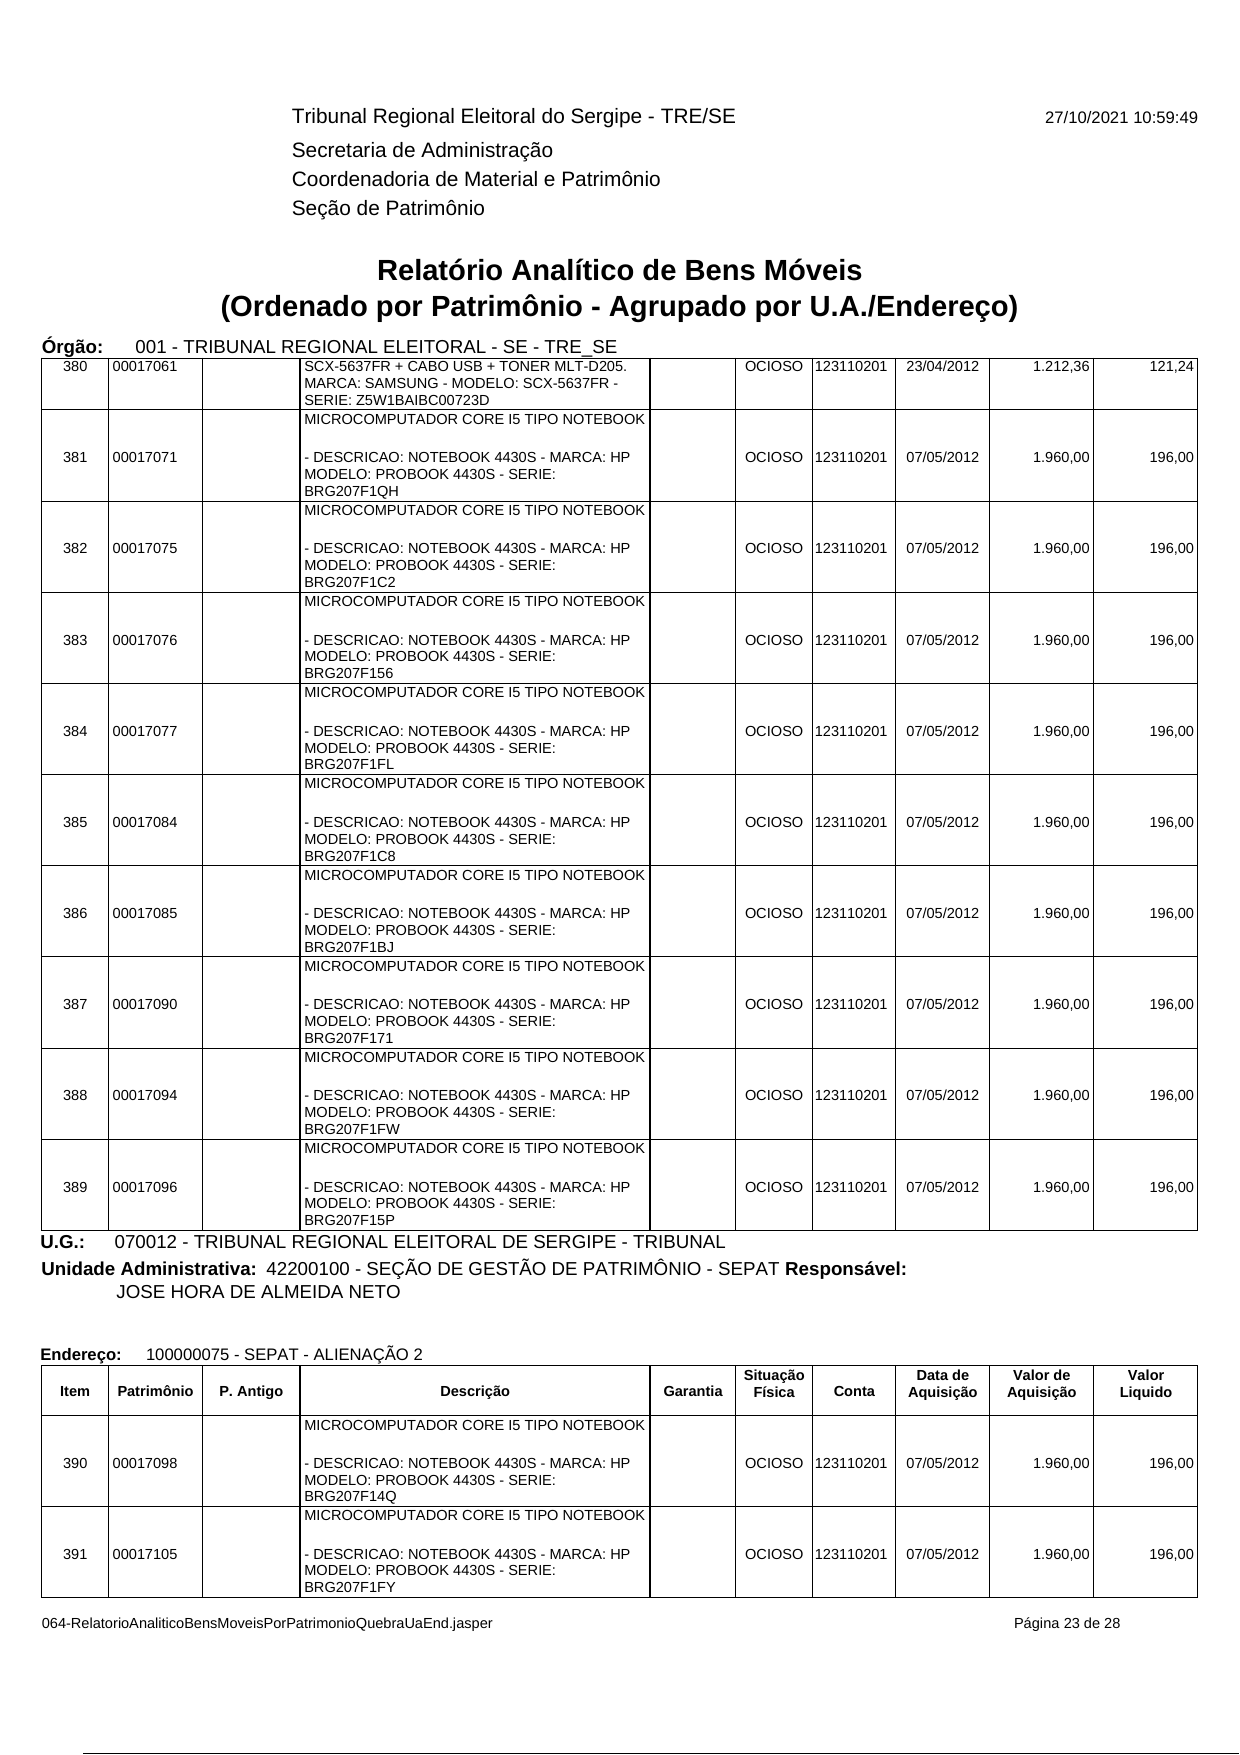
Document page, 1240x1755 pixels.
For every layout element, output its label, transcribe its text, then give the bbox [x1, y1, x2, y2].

table_cell 123110201 [813, 1454, 895, 1506]
table_cell [651, 1087, 735, 1138]
table_cell 196,00 [1094, 449, 1197, 501]
table_cell [813, 593, 895, 631]
table_cell [1094, 1507, 1197, 1545]
table_header Item [42, 1366, 108, 1415]
table_cell OCIOSO [736, 905, 812, 956]
table_cell [1094, 775, 1197, 813]
table_cell 196,00 [1094, 1454, 1197, 1506]
table_cell - DESCRICAO: NOTEBOOK 4430S - MARCA: HP MODELO: PROBOOK 4430S - SERIE: BRG207F171 [301, 996, 649, 1047]
table_cell - DESCRICAO: NOTEBOOK 4430S - MARCA: HP MODELO: PROBOOK 4430S - SERIE: BRG207F1FW [301, 1087, 649, 1138]
table_cell 391 [42, 1545, 108, 1597]
table_cell - DESCRICAO: NOTEBOOK 4430S - MARCA: HP MODELO: PROBOOK 4430S - SERIE: BRG207F156 [301, 631, 649, 683]
table_cell OCIOSO [736, 359, 812, 409]
table_cell [736, 502, 812, 540]
table_cell [990, 1049, 1093, 1087]
table_cell [109, 1140, 202, 1178]
table_cell [736, 1049, 812, 1087]
table_cell - DESCRICAO: NOTEBOOK 4430S - MARCA: HP MODELO: PROBOOK 4430S - SERIE: BRG207F1QH [301, 449, 649, 501]
table_cell OCIOSO [736, 722, 812, 774]
table_cell MICROCOMPUTADOR CORE I5 TIPO NOTEBOOK [301, 684, 649, 722]
table_cell [109, 1416, 202, 1454]
table_cell 1.960,00 [990, 449, 1093, 501]
table_cell [651, 814, 735, 865]
table_cell 385 [42, 814, 108, 865]
table_cell [896, 684, 989, 722]
table_cell - DESCRICAO: NOTEBOOK 4430S - MARCA: HP MODELO: PROBOOK 4430S - SERIE: BRG207F14Q [301, 1454, 649, 1506]
table_cell 1.960,00 [990, 1178, 1093, 1230]
table_header Garantia [651, 1366, 735, 1415]
table_cell [1094, 593, 1197, 631]
table_cell [42, 957, 108, 996]
table_cell - DESCRICAO: NOTEBOOK 4430S - MARCA: HP MODELO: PROBOOK 4430S - SERIE: BRG207F15P [301, 1178, 649, 1230]
table_cell 23/04/2012 [896, 359, 989, 409]
table_cell 00017076 [109, 631, 202, 683]
table_cell [990, 775, 1093, 813]
table_cell [896, 1416, 989, 1454]
table_cell [813, 684, 895, 722]
table_cell 07/05/2012 [896, 1087, 989, 1138]
table_cell [203, 905, 299, 956]
table_cell 00017075 [109, 540, 202, 592]
table_cell [651, 1140, 735, 1178]
table_cell 1.960,00 [990, 996, 1093, 1047]
table_cell [203, 540, 299, 592]
table_cell - DESCRICAO: NOTEBOOK 4430S - MARCA: HP MODELO: PROBOOK 4430S - SERIE: BRG207F1BJ [301, 905, 649, 956]
table_cell 00017061 [109, 359, 202, 409]
table_cell 123110201 [813, 540, 895, 592]
table_cell MICROCOMPUTADOR CORE I5 TIPO NOTEBOOK [301, 593, 649, 631]
table_cell [736, 1507, 812, 1545]
table_cell [736, 410, 812, 449]
table_cell 07/05/2012 [896, 540, 989, 592]
table_cell [896, 866, 989, 904]
table_cell 123110201 [813, 449, 895, 501]
table_cell [896, 502, 989, 540]
table_cell 1.960,00 [990, 905, 1093, 956]
table_cell [1094, 1140, 1197, 1178]
table_cell 196,00 [1094, 905, 1197, 956]
table_cell 383 [42, 631, 108, 683]
table_cell OCIOSO [736, 540, 812, 592]
table_cell [109, 1507, 202, 1545]
table_cell 07/05/2012 [896, 1545, 989, 1597]
table_cell MICROCOMPUTADOR CORE I5 TIPO NOTEBOOK [301, 1049, 649, 1087]
table_cell [42, 593, 108, 631]
table_cell 389 [42, 1178, 108, 1230]
table_cell [42, 1507, 108, 1545]
table_cell [109, 593, 202, 631]
table_cell [109, 775, 202, 813]
table_cell 196,00 [1094, 722, 1197, 774]
table_cell - DESCRICAO: NOTEBOOK 4430S - MARCA: HP MODELO: PROBOOK 4430S - SERIE: BRG207F1FY [301, 1545, 649, 1597]
table_cell [203, 449, 299, 501]
table_cell 07/05/2012 [896, 905, 989, 956]
table_cell MICROCOMPUTADOR CORE I5 TIPO NOTEBOOK [301, 410, 649, 449]
table_cell 386 [42, 905, 108, 956]
table_cell [651, 410, 735, 449]
table_cell [736, 957, 812, 996]
table_cell 1.960,00 [990, 1454, 1093, 1506]
table_cell [1094, 410, 1197, 449]
table_cell [813, 1416, 895, 1454]
table_header Patrimônio [109, 1366, 202, 1415]
table_header Valor Liquido [1094, 1366, 1197, 1415]
table_cell 00017096 [109, 1178, 202, 1230]
table_cell OCIOSO [736, 1454, 812, 1506]
table_cell [203, 410, 299, 449]
table_cell [651, 1507, 735, 1545]
table_cell [896, 593, 989, 631]
table_cell [813, 410, 895, 449]
text Unidade Administrativa: 42200100 - SEÇÃO DE GESTÃO DE PATRIMÔNIO - SEPAT Responsável: JOSE HORA DE ALMEIDA NETO [41, 1258, 935, 1303]
table_cell [1094, 957, 1197, 996]
table_cell [896, 957, 989, 996]
table_cell [736, 593, 812, 631]
table_cell [651, 866, 735, 904]
table_cell [203, 814, 299, 865]
table_header Descrição [301, 1366, 649, 1415]
table_cell - DESCRICAO: NOTEBOOK 4430S - MARCA: HP MODELO: PROBOOK 4430S - SERIE: BRG207F1C8 [301, 814, 649, 865]
table_cell MICROCOMPUTADOR CORE I5 TIPO NOTEBOOK [301, 775, 649, 813]
table_cell 00017090 [109, 996, 202, 1047]
table_cell [896, 410, 989, 449]
table_cell [203, 1049, 299, 1087]
table_cell 1.212,36 [990, 359, 1093, 409]
table_cell 07/05/2012 [896, 722, 989, 774]
table_cell [651, 502, 735, 540]
table_cell [990, 502, 1093, 540]
table_cell 07/05/2012 [896, 449, 989, 501]
table_cell [651, 722, 735, 774]
table_cell 388 [42, 1087, 108, 1138]
table_cell [990, 1416, 1093, 1454]
table_cell 1.960,00 [990, 814, 1093, 865]
table_cell [651, 1049, 735, 1087]
table_cell [203, 996, 299, 1047]
table_cell 00017077 [109, 722, 202, 774]
table_cell [813, 866, 895, 904]
table_cell 00017094 [109, 1087, 202, 1138]
table_cell OCIOSO [736, 1178, 812, 1230]
table_cell 123110201 [813, 631, 895, 683]
table_cell 1.960,00 [990, 1545, 1093, 1597]
table_cell 382 [42, 540, 108, 592]
table_cell [203, 1416, 299, 1454]
table_cell [203, 866, 299, 904]
table_cell 00017105 [109, 1545, 202, 1597]
table_cell 123110201 [813, 722, 895, 774]
table_cell 196,00 [1094, 540, 1197, 592]
table_cell [42, 1049, 108, 1087]
table_cell - DESCRICAO: NOTEBOOK 4430S - MARCA: HP MODELO: PROBOOK 4430S - SERIE: BRG207F1C2 [301, 540, 649, 592]
table_cell [651, 1416, 735, 1454]
table_cell [203, 631, 299, 683]
table_cell [1094, 1049, 1197, 1087]
table_header Situação Física [736, 1366, 812, 1415]
table_cell [736, 684, 812, 722]
table_cell [651, 540, 735, 592]
table_cell [813, 1507, 895, 1545]
table_cell 00017098 [109, 1454, 202, 1506]
table_cell [42, 1416, 108, 1454]
table_cell [651, 593, 735, 631]
table_cell [203, 1507, 299, 1545]
table_cell [990, 866, 1093, 904]
table_cell [109, 866, 202, 904]
table_cell [42, 1140, 108, 1178]
table_cell 123110201 [813, 1178, 895, 1230]
table_cell 123110201 [813, 1087, 895, 1138]
table_cell 196,00 [1094, 1087, 1197, 1138]
table_cell [896, 775, 989, 813]
table_cell [1094, 684, 1197, 722]
table_cell [42, 775, 108, 813]
table_cell [42, 684, 108, 722]
table_cell [813, 775, 895, 813]
table_header Data de Aquisição [896, 1366, 989, 1415]
table_cell 1.960,00 [990, 540, 1093, 592]
table_cell [203, 593, 299, 631]
table_cell [990, 1140, 1093, 1178]
table_cell [109, 502, 202, 540]
table_cell [990, 684, 1093, 722]
table_cell MICROCOMPUTADOR CORE I5 TIPO NOTEBOOK [301, 1140, 649, 1178]
table_cell OCIOSO [736, 449, 812, 501]
table_cell 196,00 [1094, 814, 1197, 865]
table_cell 1.960,00 [990, 631, 1093, 683]
table_cell [203, 1454, 299, 1506]
table_cell [203, 957, 299, 996]
table_cell [109, 1049, 202, 1087]
table_cell 387 [42, 996, 108, 1047]
table_header Conta [813, 1366, 895, 1415]
table_header Valor de Aquisição [990, 1366, 1093, 1415]
table_cell [990, 593, 1093, 631]
table_cell 07/05/2012 [896, 996, 989, 1047]
table_cell [651, 1178, 735, 1230]
table_cell MICROCOMPUTADOR CORE I5 TIPO NOTEBOOK [301, 866, 649, 904]
table_cell OCIOSO [736, 1545, 812, 1597]
table_cell 196,00 [1094, 996, 1197, 1047]
table_cell [203, 359, 299, 409]
table_cell [736, 1140, 812, 1178]
table_cell [109, 684, 202, 722]
table_cell [42, 502, 108, 540]
table_cell [736, 866, 812, 904]
table_cell OCIOSO [736, 996, 812, 1047]
table_cell 196,00 [1094, 631, 1197, 683]
table_cell 390 [42, 1454, 108, 1506]
table_cell [651, 905, 735, 956]
table_cell [1094, 866, 1197, 904]
table_cell [896, 1507, 989, 1545]
table_cell [896, 1140, 989, 1178]
text Endereço: 100000075 - SEPAT - ALIENAÇÃO 2 [40, 1345, 1089, 1364]
table_cell [990, 410, 1093, 449]
table_cell 384 [42, 722, 108, 774]
table_cell [203, 722, 299, 774]
table_cell [203, 1087, 299, 1138]
table_cell [736, 1416, 812, 1454]
table_cell 07/05/2012 [896, 1178, 989, 1230]
table_cell OCIOSO [736, 631, 812, 683]
table_cell 07/05/2012 [896, 1454, 989, 1506]
table_cell OCIOSO [736, 1087, 812, 1138]
table_cell [203, 775, 299, 813]
table_cell [651, 684, 735, 722]
table_cell MICROCOMPUTADOR CORE I5 TIPO NOTEBOOK [301, 1507, 649, 1545]
table_cell [109, 957, 202, 996]
table_cell [42, 410, 108, 449]
table_cell 123110201 [813, 905, 895, 956]
table_cell 00017084 [109, 814, 202, 865]
table_cell [651, 631, 735, 683]
table_cell - DESCRICAO: NOTEBOOK 4430S - MARCA: HP MODELO: PROBOOK 4430S - SERIE: BRG207F1FL [301, 722, 649, 774]
table_cell [651, 996, 735, 1047]
table_cell [651, 1545, 735, 1597]
table_cell [651, 775, 735, 813]
table_cell [203, 1140, 299, 1178]
table_cell [813, 1049, 895, 1087]
table_cell [813, 502, 895, 540]
table_cell [203, 1178, 299, 1230]
table_cell [651, 1454, 735, 1506]
table_cell 07/05/2012 [896, 631, 989, 683]
table_cell 123110201 [813, 359, 895, 409]
table_cell 123110201 [813, 996, 895, 1047]
table_cell [1094, 1416, 1197, 1454]
table_cell 00017071 [109, 449, 202, 501]
table_cell 121,24 [1094, 359, 1197, 409]
table_cell 196,00 [1094, 1545, 1197, 1597]
table_cell SCX-5637FR + CABO USB + TONER MLT-D205. MARCA: SAMSUNG - MODELO: SCX-5637FR - SERIE: Z5W1BAIBC00723D [301, 359, 649, 409]
table_cell [42, 866, 108, 904]
table_cell [990, 1507, 1093, 1545]
table_cell 1.960,00 [990, 722, 1093, 774]
table_cell 196,00 [1094, 1178, 1197, 1230]
table_cell MICROCOMPUTADOR CORE I5 TIPO NOTEBOOK [301, 502, 649, 540]
table_cell [736, 775, 812, 813]
table_cell 1.960,00 [990, 1087, 1093, 1138]
table_cell [651, 957, 735, 996]
table_cell MICROCOMPUTADOR CORE I5 TIPO NOTEBOOK [301, 1416, 649, 1454]
table_cell [651, 449, 735, 501]
table_cell [651, 359, 735, 409]
table_cell [813, 1140, 895, 1178]
table_cell [203, 684, 299, 722]
table_cell [109, 410, 202, 449]
table_cell [203, 1545, 299, 1597]
table_cell 380 [42, 359, 108, 409]
table_cell 00017085 [109, 905, 202, 956]
table_cell [1094, 502, 1197, 540]
table_cell MICROCOMPUTADOR CORE I5 TIPO NOTEBOOK [301, 957, 649, 996]
table_cell 123110201 [813, 814, 895, 865]
table_header P. Antigo [203, 1366, 299, 1415]
table_cell [203, 502, 299, 540]
table_cell [896, 1049, 989, 1087]
text U.G.: 070012 - TRIBUNAL REGIONAL ELEITORAL DE SERGIPE - TRIBUNAL [40, 1231, 1089, 1252]
table_cell OCIOSO [736, 814, 812, 865]
table_cell 123110201 [813, 1545, 895, 1597]
table_cell [813, 957, 895, 996]
table_cell [990, 957, 1093, 996]
table_cell 07/05/2012 [896, 814, 989, 865]
table_cell 381 [42, 449, 108, 501]
